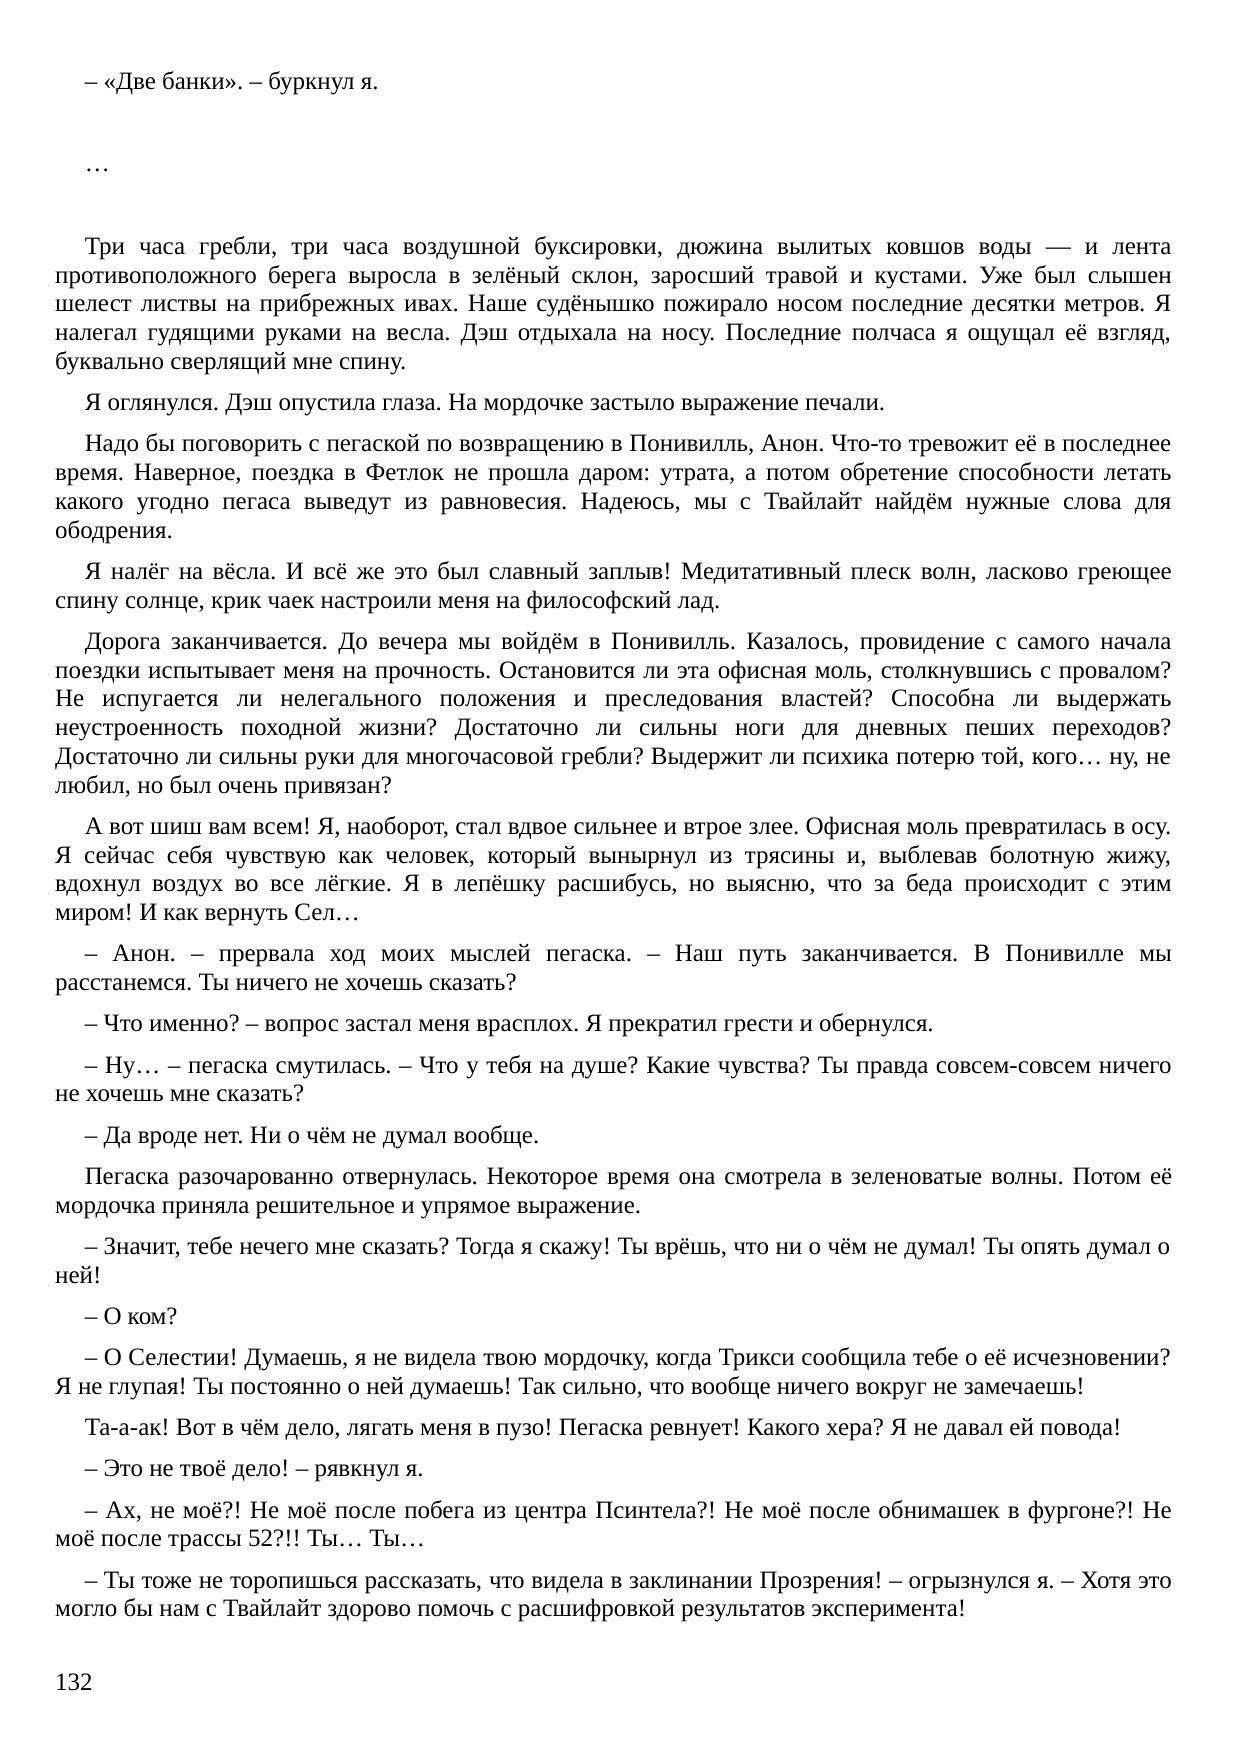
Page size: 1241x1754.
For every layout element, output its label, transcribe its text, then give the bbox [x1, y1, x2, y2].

text – Ты тоже не торопишься рассказать, что видела в заклинании Прозрения! – огрызнулся я. – Хотя это могло бы нам с Твайлайт здорово помочь с расшифровкой результатов эксперимента! [55, 1565, 1173, 1622]
text Дорога заканчивается. До вечера мы войдём в Понивилль. Казалось, провидение с самого начала поездки испытывает меня на прочность. Остановится ли эта офисная моль, столкнувшись с провалом? Не испугается ли нелегального положения и преследования властей? Способна ли выдержать неустроенность походной жизни? Достаточно ли сильны ноги для дневных пеших переходов? Достаточно ли сильны руки для многочасовой гребли? Выдержит ли психика потерю той, кого… ну, не любил, но был очень привязан? [55, 626, 1173, 798]
text Я оглянулся. Дэш опустила глаза. На мордочке застыло выражение печали. [55, 387, 1173, 416]
text – О ком? [55, 1301, 1173, 1330]
text – Ну… – пегаска смутилась. – Что у тебя на душе? Какие чувства? Ты правда совсем-совсем ничего не хочешь мне сказать? [55, 1050, 1173, 1107]
text – Это не твоё дело! – рявкнул я. [55, 1453, 1173, 1482]
text А вот шиш вам всем! Я, наоборот, стал вдвое сильнее и втрое злее. Офисная моль превратилась в осу. Я сейчас себя чувствую как человек, который вынырнул из трясины и, выблевав болотную жижу, вдохнул воздух во все лёгкие. Я в лепёшку расшибусь, но выясню, что за беда происходит с этим миром! И как вернуть Сел… [55, 811, 1173, 926]
text – Да вроде нет. Ни о чём не думал вообще. [55, 1120, 1173, 1148]
text Надо бы поговорить с пегаской по возвращению в Понивилль, Анон. Что-то тревожит её в последнее время. Наверное, поездка в Фетлок не прошла даром: утрата, а потом обретение способности летать какого угодно пегаса выведут из равновесия. Надеюсь, мы с Твайлайт найдём нужные слова для ободрения. [55, 428, 1173, 543]
text – Ах, не моё?! Не моё после побега из центра Псинтела?! Не моё после обнимашек в фургоне?! Не моё после трассы 52?!! Ты… Ты… [55, 1495, 1173, 1552]
text – О Селестии! Думаешь, я не видела твою мордочку, когда Трикси сообщила тебе о её исчезновении? Я не глупая! Ты постоянно о ней думаешь! Так сильно, что вообще ничего вокруг не замечаешь! [55, 1342, 1173, 1400]
text – Анон. – прервала ход моих мыслей пегаска. – Наш путь заканчивается. В Понивилле мы расстанемся. Ты ничего не хочешь сказать? [55, 938, 1173, 996]
text … [55, 148, 1173, 177]
text Я налёг на вёсла. И всё же это был славный заплыв! Медитативный плеск волн, ласково греющее спину солнце, крик чаек настроили меня на философский лад. [55, 556, 1173, 613]
text – Что именно? – вопрос застал меня врасплох. Я прекратил грести и обернулся. [55, 1008, 1173, 1037]
text Пегаска разочарованно отвернулась. Некоторое время она смотрела в зеленоватые волны. Потом её мордочка приняла решительное и упрямое выражение. [55, 1161, 1173, 1218]
text – «Две банки». – буркнул я. [55, 66, 1173, 95]
text – Значит, тебе нечего мне сказать? Тогда я скажу! Ты врёшь, что ни о чём не думал! Ты опять думал о ней! [55, 1231, 1173, 1288]
text Та-а-ак! Вот в чём дело, лягать меня в пузо! Пегаска ревнует! Какого хера? Я не давал ей повода! [55, 1412, 1173, 1441]
text Три часа гребли, три часа воздушной буксировки, дюжина вылитых ковшов воды — и лента противоположного берега выросла в зелёный склон, заросший травой и кустами. Уже был слышен шелест листвы на прибрежных ивах. Наше судёнышко пожирало носом последние десятки метров. Я налегал гудящими руками на весла. Дэш отдыхала на носу. Последние полчаса я ощущал её взгляд, буквально сверлящий мне спину. [55, 231, 1173, 375]
